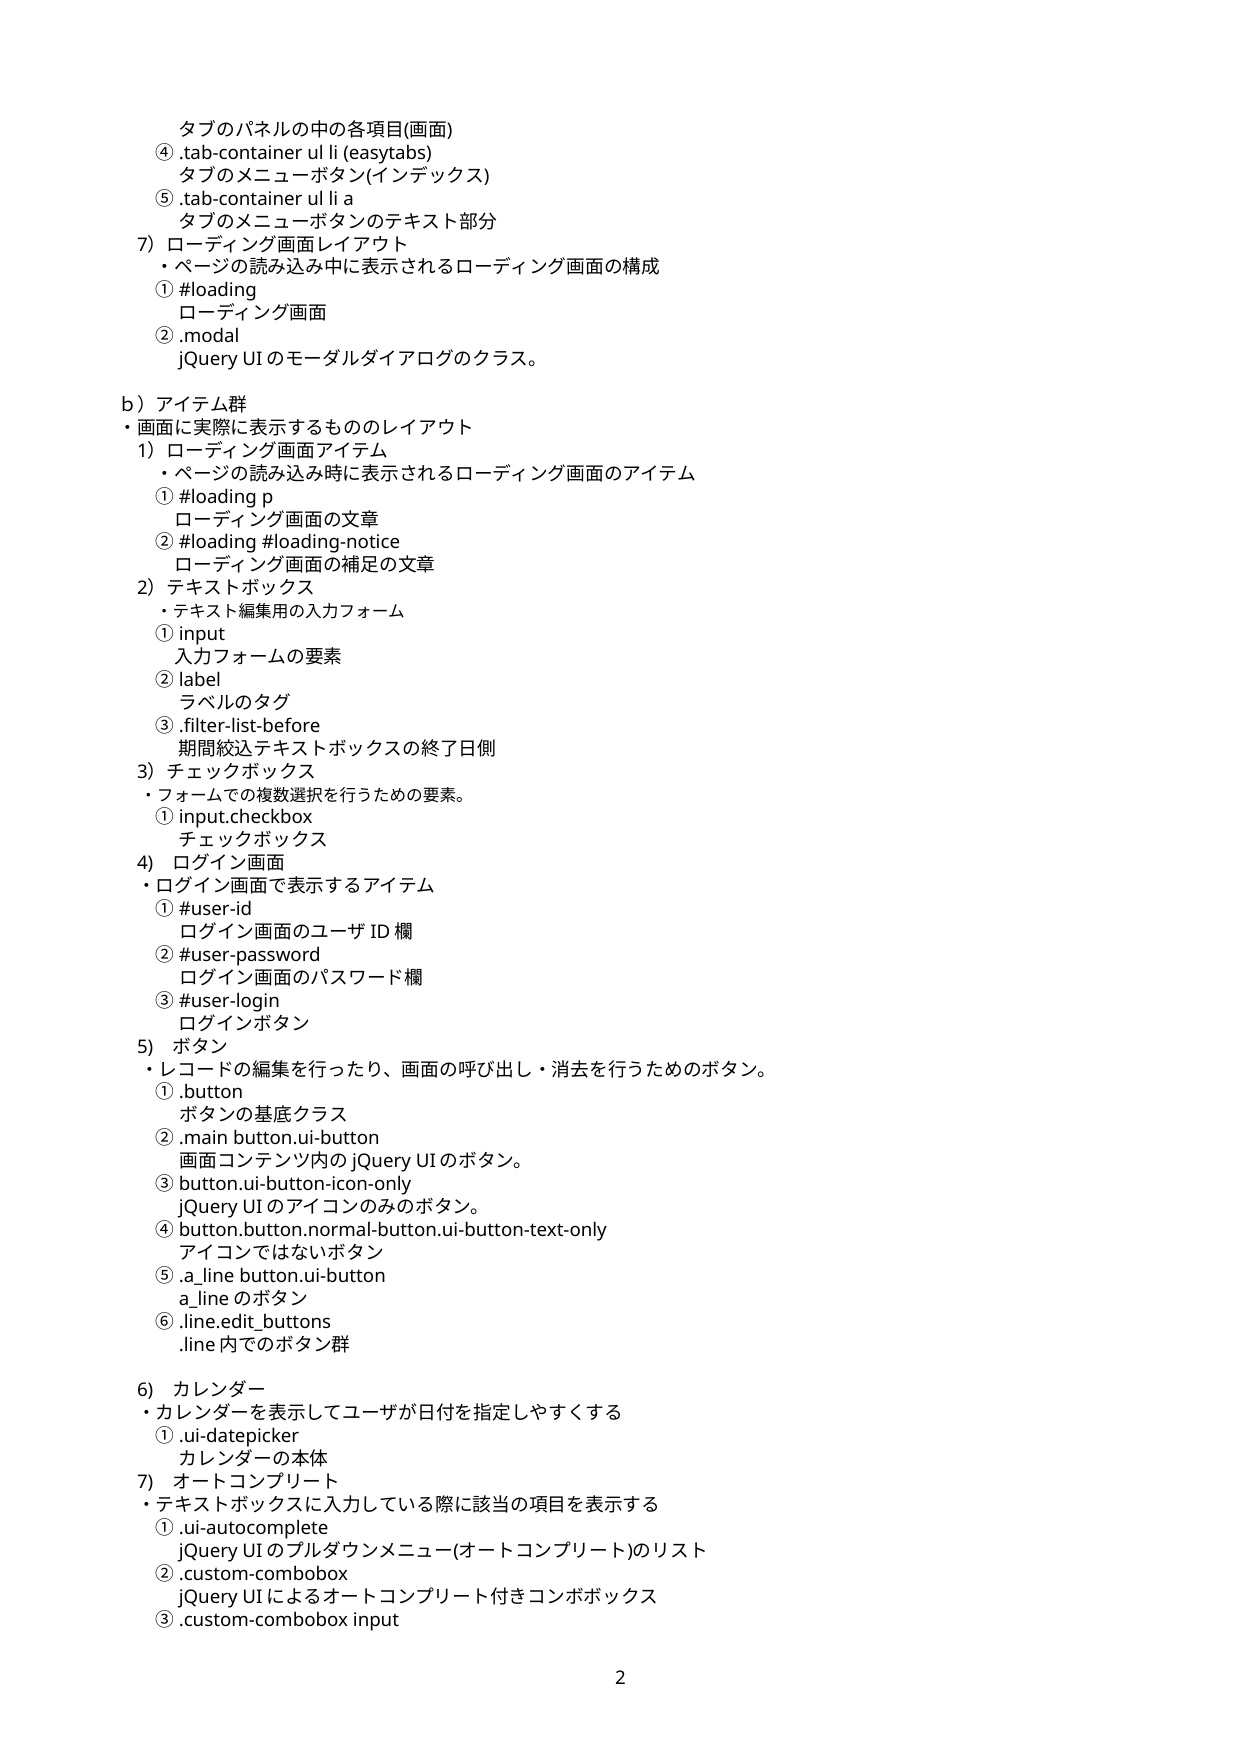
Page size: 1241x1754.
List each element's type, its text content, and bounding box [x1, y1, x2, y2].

text 7) オートコンプリート [118, 1470, 1122, 1493]
text jQuery UIのアイコンのみのボタン。 [118, 1195, 1122, 1218]
text ログイン画面のユーザID欄 [118, 920, 1122, 943]
text 2）テキストボックス [118, 576, 1122, 599]
text ④ .tab-container ul li (easytabs) [118, 141, 1122, 164]
text ボタンの基底クラス [118, 1103, 1122, 1126]
text ログインボタン [118, 1012, 1122, 1035]
text ④ button.button.normal-button.ui-button-text-only [118, 1218, 1122, 1241]
text 入力フォームの要素 [118, 645, 1122, 668]
text ログイン画面のパスワード欄 [118, 966, 1122, 989]
text ⑤ .a_line button.ui-button [118, 1264, 1122, 1287]
text ・カレンダーを表示してユーザが日付を指定しやすくする [118, 1401, 1122, 1424]
text ① .button [118, 1081, 1122, 1103]
text ・ログイン画面で表示するアイテム [118, 874, 1122, 897]
text jQuery UIのモーダルダイアログのクラス。 [118, 347, 1122, 370]
text ラベルのタグ [118, 691, 1122, 714]
text ② #loading #loading-notice [118, 531, 1122, 553]
text ② .custom-combobox [118, 1562, 1122, 1585]
text 6) カレンダー [118, 1378, 1122, 1401]
text ・画面に実際に表示するもののレイアウト [118, 416, 1122, 439]
text ・テキスト編集用の入力フォーム [118, 599, 1122, 622]
text ⑥ .line.edit_buttons [118, 1310, 1122, 1333]
text ① #loading [118, 278, 1122, 301]
text a_lineのボタン [118, 1287, 1122, 1310]
text ローディング画面 [118, 301, 1122, 324]
text ① input [118, 622, 1122, 645]
text ローディング画面の補足の文章 [118, 553, 1122, 576]
text ・ページの読み込み中に表示されるローディング画面の構成 [118, 256, 1122, 278]
text ローディング画面の文章 [118, 508, 1122, 531]
text 3）チェックボックス [118, 760, 1122, 783]
text ② #user-password [118, 943, 1122, 966]
text ③ #user-login [118, 989, 1122, 1012]
text 1）ローディング画面アイテム [118, 439, 1122, 462]
text タブのメニューボタンのテキスト部分 [118, 210, 1122, 233]
text ② .modal [118, 324, 1122, 347]
text ・テキストボックスに入力している際に該当の項目を表示する [118, 1493, 1122, 1516]
text jQuery UIのプルダウンメニュー(オートコンプリート)のリスト [118, 1539, 1122, 1562]
text jQuery UIによるオートコンプリート付きコンボボックス [118, 1585, 1122, 1608]
text 画面コンテンツ内のjQuery UIのボタン。 [118, 1149, 1122, 1172]
text .line内でのボタン群 [118, 1333, 1122, 1356]
text ｂ）アイテム群 [118, 393, 1122, 416]
text 期間絞込テキストボックスの終了日側 [118, 737, 1122, 760]
text ③ .custom-combobox input [118, 1608, 1122, 1631]
text タブのメニューボタン(インデックス) [118, 164, 1122, 187]
text チェックボックス [118, 828, 1122, 851]
text ② label [118, 668, 1122, 691]
text ② .main button.ui-button [118, 1126, 1122, 1149]
text ① #loading p [118, 485, 1122, 508]
text タブのパネルの中の各項目(画面) [118, 118, 1122, 141]
text カレンダーの本体 [118, 1447, 1122, 1470]
text ③ button.ui-button-icon-only [118, 1172, 1122, 1195]
text 4) ログイン画面 [118, 851, 1122, 874]
text ① .ui-datepicker [118, 1424, 1122, 1447]
text ① #user-id [118, 897, 1122, 920]
text ① input.checkbox [118, 806, 1122, 828]
text ③ .filter-list-before [118, 714, 1122, 737]
text ① .ui-autocomplete [118, 1516, 1122, 1539]
text 7）ローディング画面レイアウト [118, 233, 1122, 256]
text ・レコードの編集を行ったり、画面の呼び出し・消去を行うためのボタン。 [140, 1058, 1122, 1081]
text ・ページの読み込み時に表示されるローディング画面のアイテム [118, 462, 1122, 485]
text ・フォームでの複数選択を行うための要素。 [140, 783, 1122, 806]
text アイコンではないボタン [118, 1241, 1122, 1264]
text 5) ボタン [118, 1035, 1122, 1058]
text ⑤ .tab-container ul li a [118, 187, 1122, 210]
